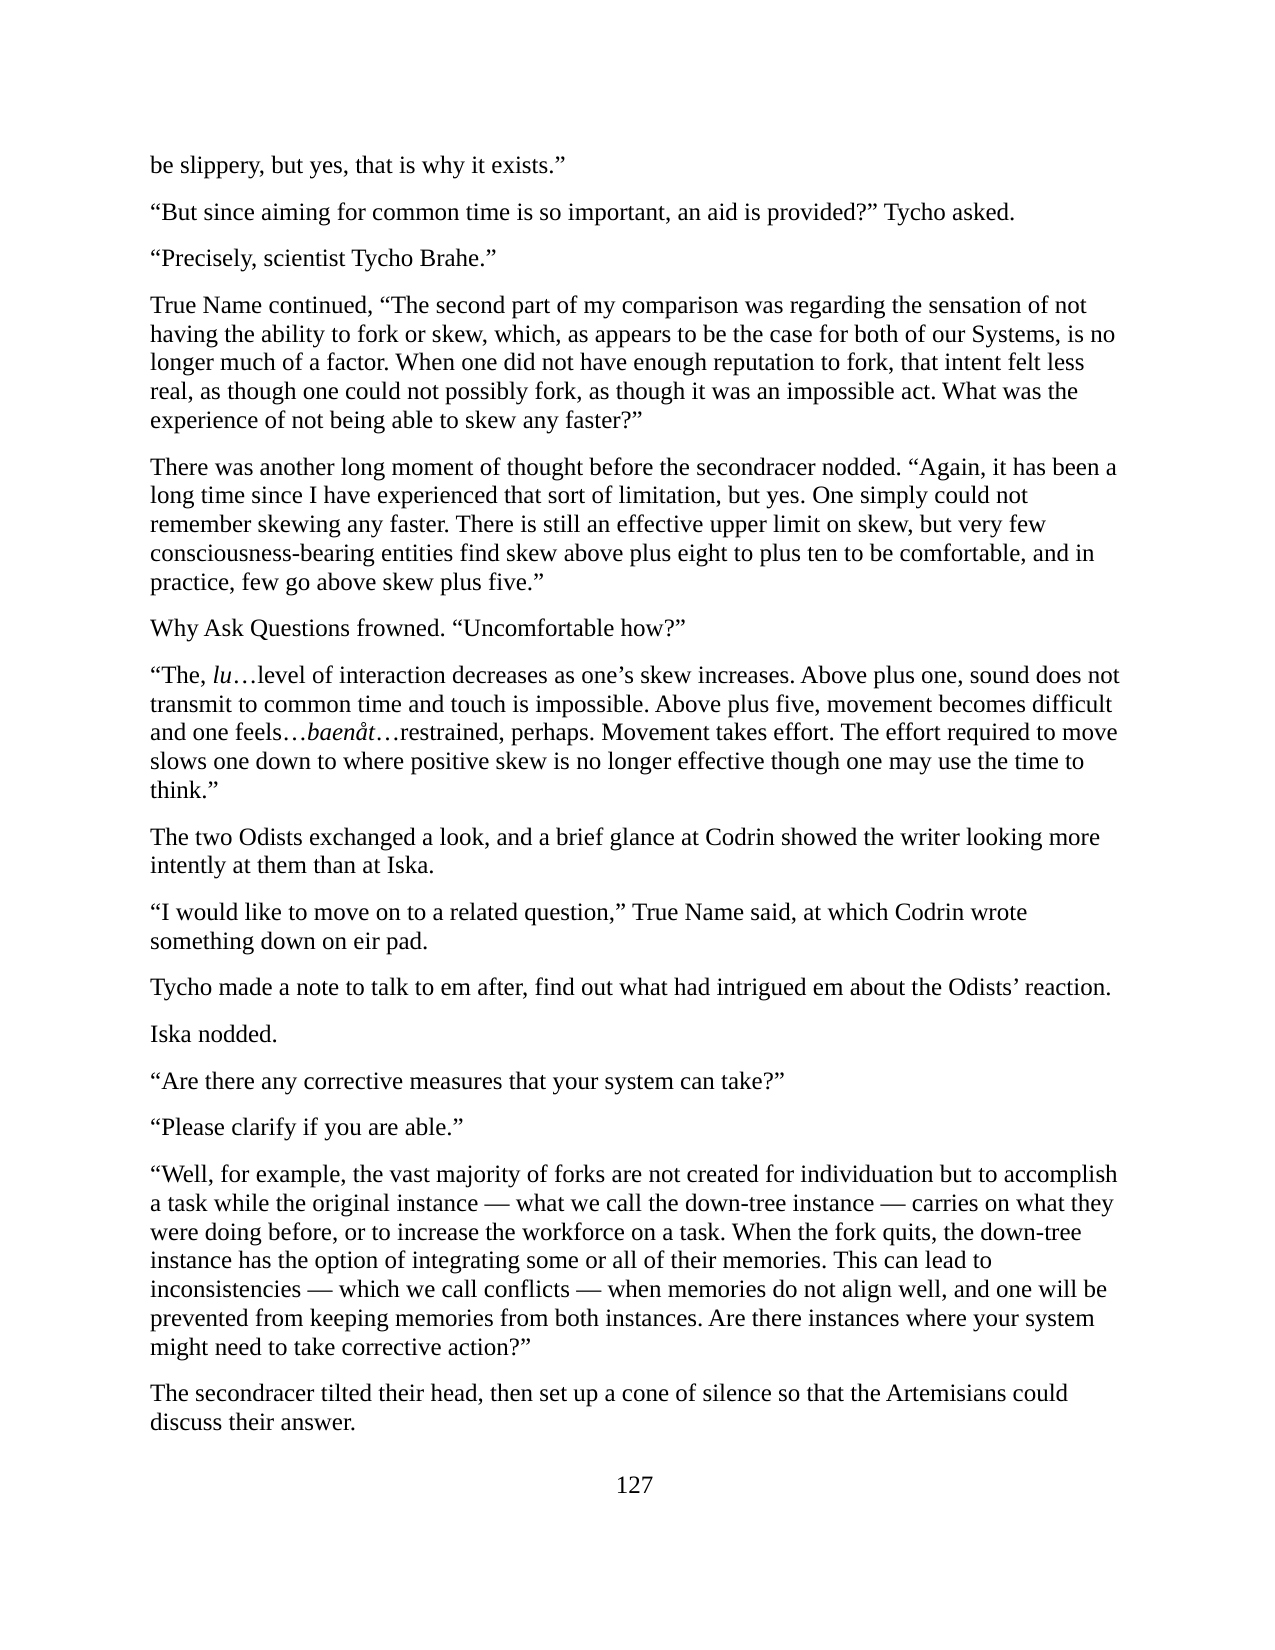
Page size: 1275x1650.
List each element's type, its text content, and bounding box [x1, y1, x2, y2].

text “Are there any corrective measures that your system can take?” [150, 1066, 1125, 1094]
text “But since aiming for common time is so important, an aid is provided?” Tycho asked. [150, 197, 1125, 225]
text “I would like to move on to a related question,” True Name said, at which Codrin wrote something down on eir pad. [150, 897, 1125, 954]
text “Well, for example, the vast majority of forks are not created for individuation but to accomplish a task while the original instance — what we call the down-tree instance — carries on what they were doing before, or to increase the workforce on a task. When the fork quits, the down-tree instance has the option of integrating some or all of their memories. This can lead to inconsistencies — which we call conflicts — when memories do not align well, and one will be prevented from keeping memories from both instances. Are there instances where your system might need to take corrective action?” [150, 1159, 1125, 1360]
text “Precisely, scientist Tycho Brahe.” [150, 243, 1125, 272]
text There was another long moment of thought before the secondracer nodded. “Again, it has been a long time since I have experienced that sort of limitation, but yes. One simply could not remember skewing any faster. There is still an effective upper limit on skew, but very few consciousness-bearing entities find skew above plus eight to plus ten to be comfortable, and in practice, few go above skew plus five.” [150, 452, 1125, 595]
text The secondracer tilted their head, then set up a cone of silence so that the Artemisians could discuss their answer. [150, 1378, 1125, 1436]
text “Please clarify if you are able.” [150, 1112, 1125, 1141]
text Tycho made a note to talk to em after, find out what had intrigued em about the Odists’ reaction. [150, 972, 1125, 1001]
text Why Ask Questions frowned. “Uncomfortable how?” [150, 613, 1125, 642]
text Iska nodded. [150, 1019, 1125, 1048]
text The two Odists exchanged a look, and a brief glance at Codrin showed the writer looking more intently at them than at Iska. [150, 822, 1125, 879]
text “The, lu…level of interaction decreases as one’s skew increases. Above plus one, sound does not transmit to common time and touch is impossible. Above plus five, movement becomes difficult and one feels…baenåt…restrained, perhaps. Movement takes effort. The effort required to move slows one down to where positive skew is no longer effective though one may use the time to think.” [150, 660, 1125, 804]
text be slippery, but yes, that is why it exists.” [150, 150, 1125, 179]
text True Name continued, “The second part of my comparison was regarding the sensation of not having the ability to fork or skew, which, as appears to be the case for both of our Systems, is no longer much of a factor. When one did not have enough reputation to fork, that intent felt less real, as though one could not possibly fork, as though it was an impossible act. What was the experience of not being able to skew any faster?” [150, 290, 1125, 434]
